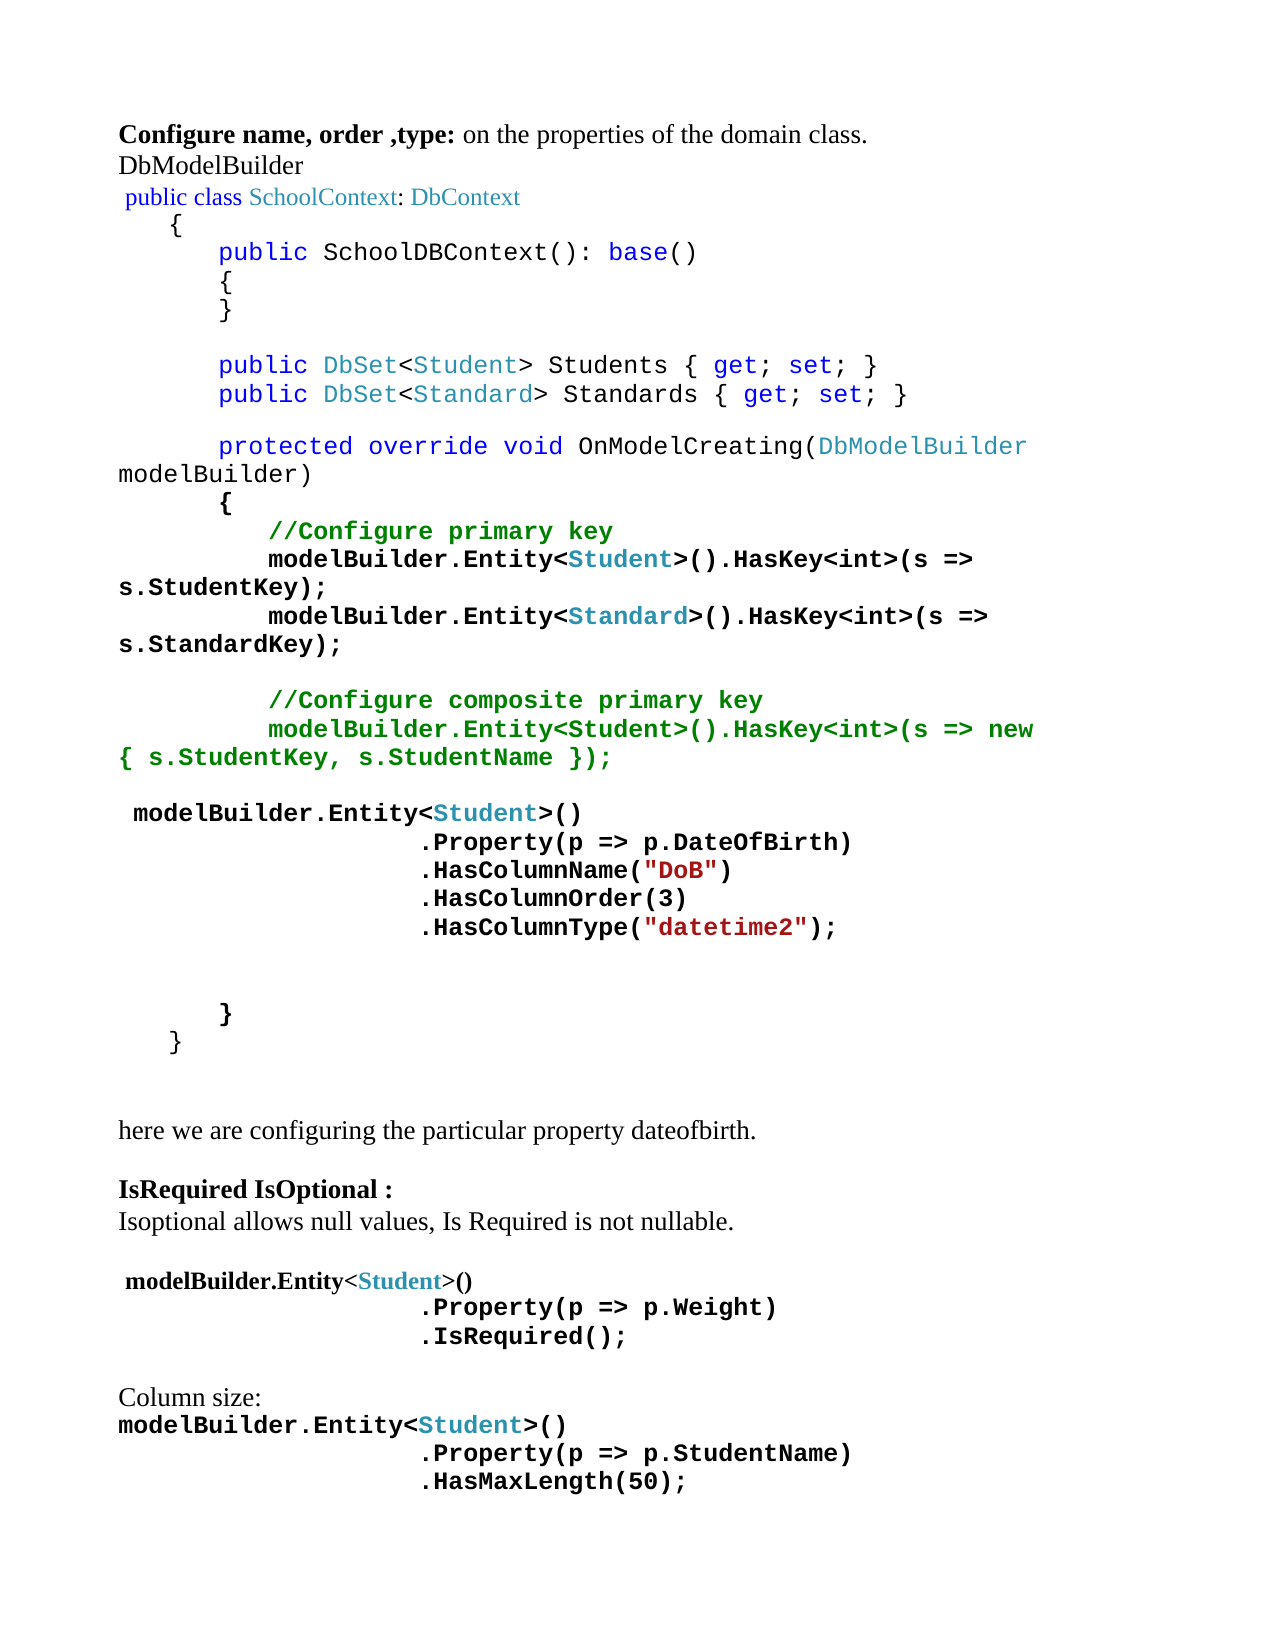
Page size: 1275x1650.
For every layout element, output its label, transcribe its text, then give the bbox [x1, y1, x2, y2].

text .HasColumnOrder(3) [118, 886, 1157, 914]
text modelBuilder.Entity<Standard>().HasKey<int>(s => s.StandardKey); [118, 603, 1157, 660]
text modelBuilder.Entity<Student>().HasKey<int>(s => s.StudentKey); [118, 547, 1157, 603]
text } [118, 1000, 1157, 1028]
text Isoptional allows null values, Is Required is not nullable. [118, 1204, 1157, 1236]
text DbModelBuilder [118, 149, 1157, 180]
text here we are configuring the particular property dateofbirth. [118, 1114, 1157, 1145]
text protected override void OnModelCreating(DbModelBuilder modelBuilder) [118, 433, 1157, 490]
text } [118, 1028, 1157, 1057]
text modelBuilder.Entity<Student>() [118, 801, 1157, 829]
text .Property(p => p.StudentName) [118, 1441, 1157, 1469]
text { [118, 212, 1157, 240]
text .IsRequired(); [118, 1323, 1157, 1352]
text public class SchoolContext: DbContext [118, 180, 1157, 212]
text public DbSet<Student> Students { get; set; } [118, 353, 1157, 381]
text modelBuilder.Entity<Student>().HasKey<int>(s => new { s.StudentKey, s.StudentName }); [118, 716, 1157, 773]
text .Property(p => p.DateOfBirth) [118, 829, 1157, 858]
text public SchoolDBContext(): base() [118, 240, 1157, 268]
text //Configure primary key [118, 518, 1157, 547]
text //Configure composite primary key [118, 688, 1157, 716]
text public DbSet<Standard> Standards { get; set; } [118, 381, 1157, 409]
text } [118, 297, 1157, 325]
text .HasColumnType("datetime2"); [118, 914, 1157, 943]
text IsRequired IsOptional : [118, 1173, 1157, 1204]
text { [118, 268, 1157, 297]
text modelBuilder.Entity<Student>() [118, 1264, 1157, 1295]
text Column size: [118, 1381, 1157, 1412]
text Configure name, order ,type: on the properties of the domain class. [118, 118, 1157, 149]
text .HasColumnName("DoB") [118, 858, 1157, 886]
text modelBuilder.Entity<Student>() [118, 1412, 1157, 1441]
text .Property(p => p.Weight) [118, 1295, 1157, 1323]
text .HasMaxLength(50); [118, 1469, 1157, 1497]
text { [118, 490, 1157, 518]
